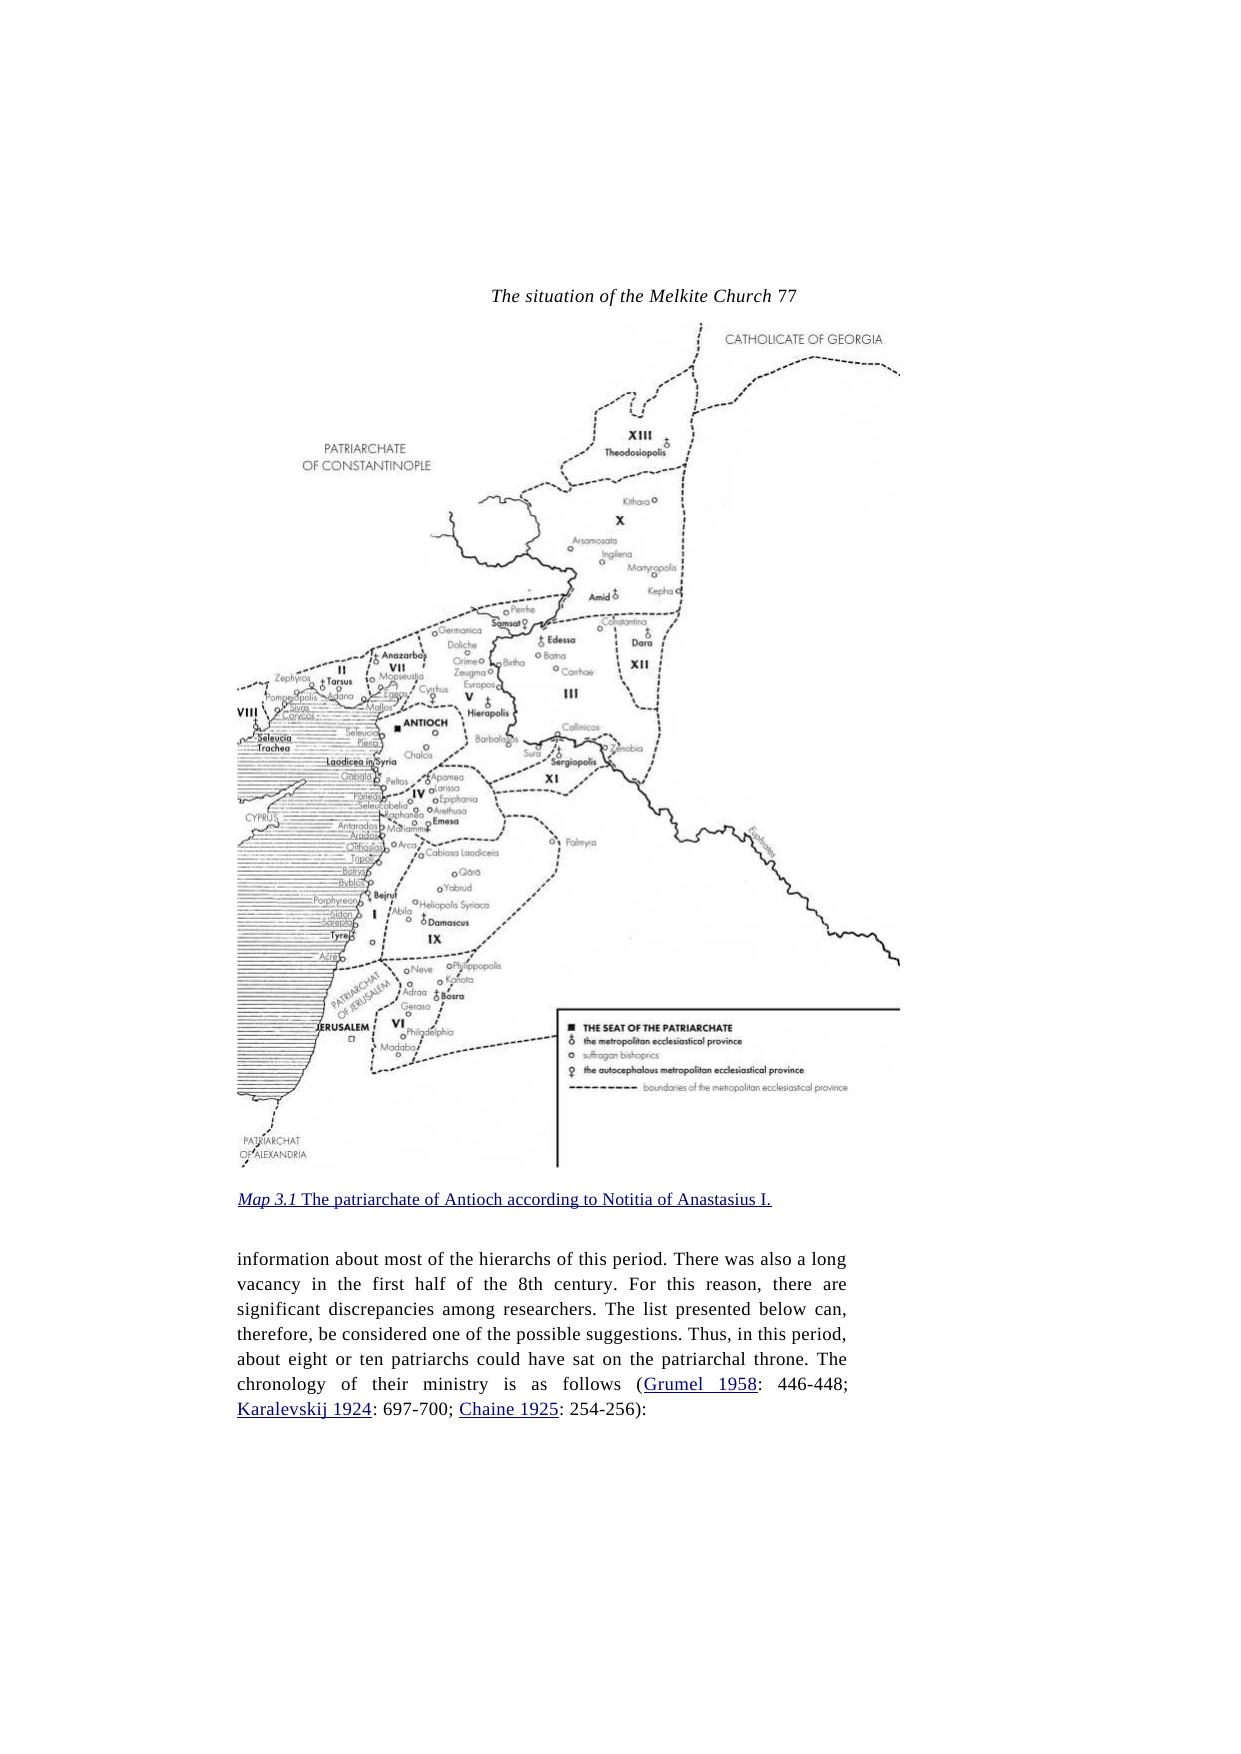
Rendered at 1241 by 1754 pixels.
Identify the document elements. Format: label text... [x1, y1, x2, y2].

picture [237, 323, 901, 1168]
text Map 3.1 The patriarchate of Antioch according to Notitia of Anastasius I. [238, 1191, 847, 1208]
text information about most of the hierarchs of this period. There was also a long vacancy in the first half of the 8th century. For this reason, there are significant discrepancies among researchers. The list presented below can, therefore, be considered one of the possible suggestions. Thus, in this period, about eight or ten patriarchs could have sat on the patriarchal throne. The chronology of their ministry is as follows (Grumel 1958: 446-448; Karalevskij 1924: 697-700; Chaine 1925: 254-256): [237, 1245, 848, 1420]
text The situation of the Melkite Church 77 [491, 288, 852, 306]
